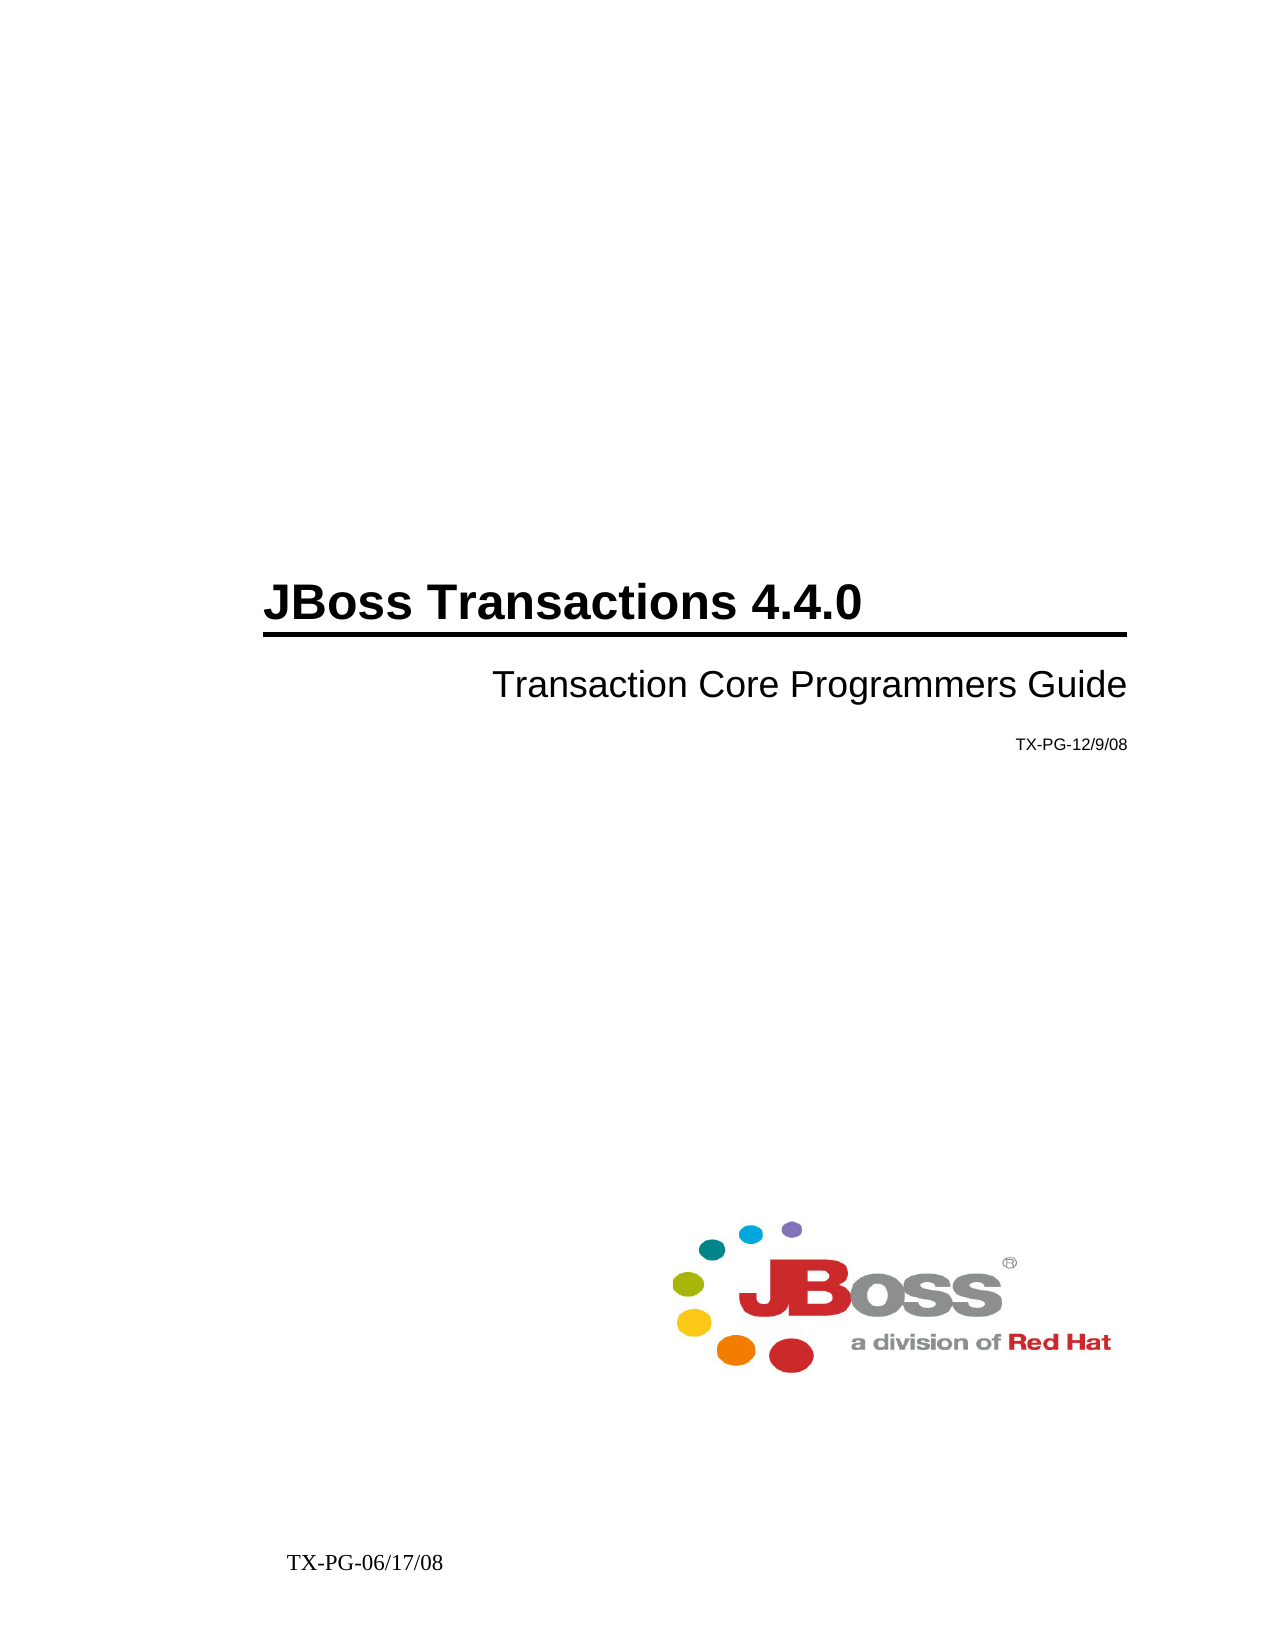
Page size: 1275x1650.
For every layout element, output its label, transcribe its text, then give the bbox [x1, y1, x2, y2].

title JBoss Transactions 4.4.0 [263, 573, 1127, 632]
text TX-PG-12/9/08 [148, 735, 1127, 754]
subtitle Transaction Core Programmers Guide [263, 662, 1127, 706]
picture [672, 1221, 1111, 1373]
